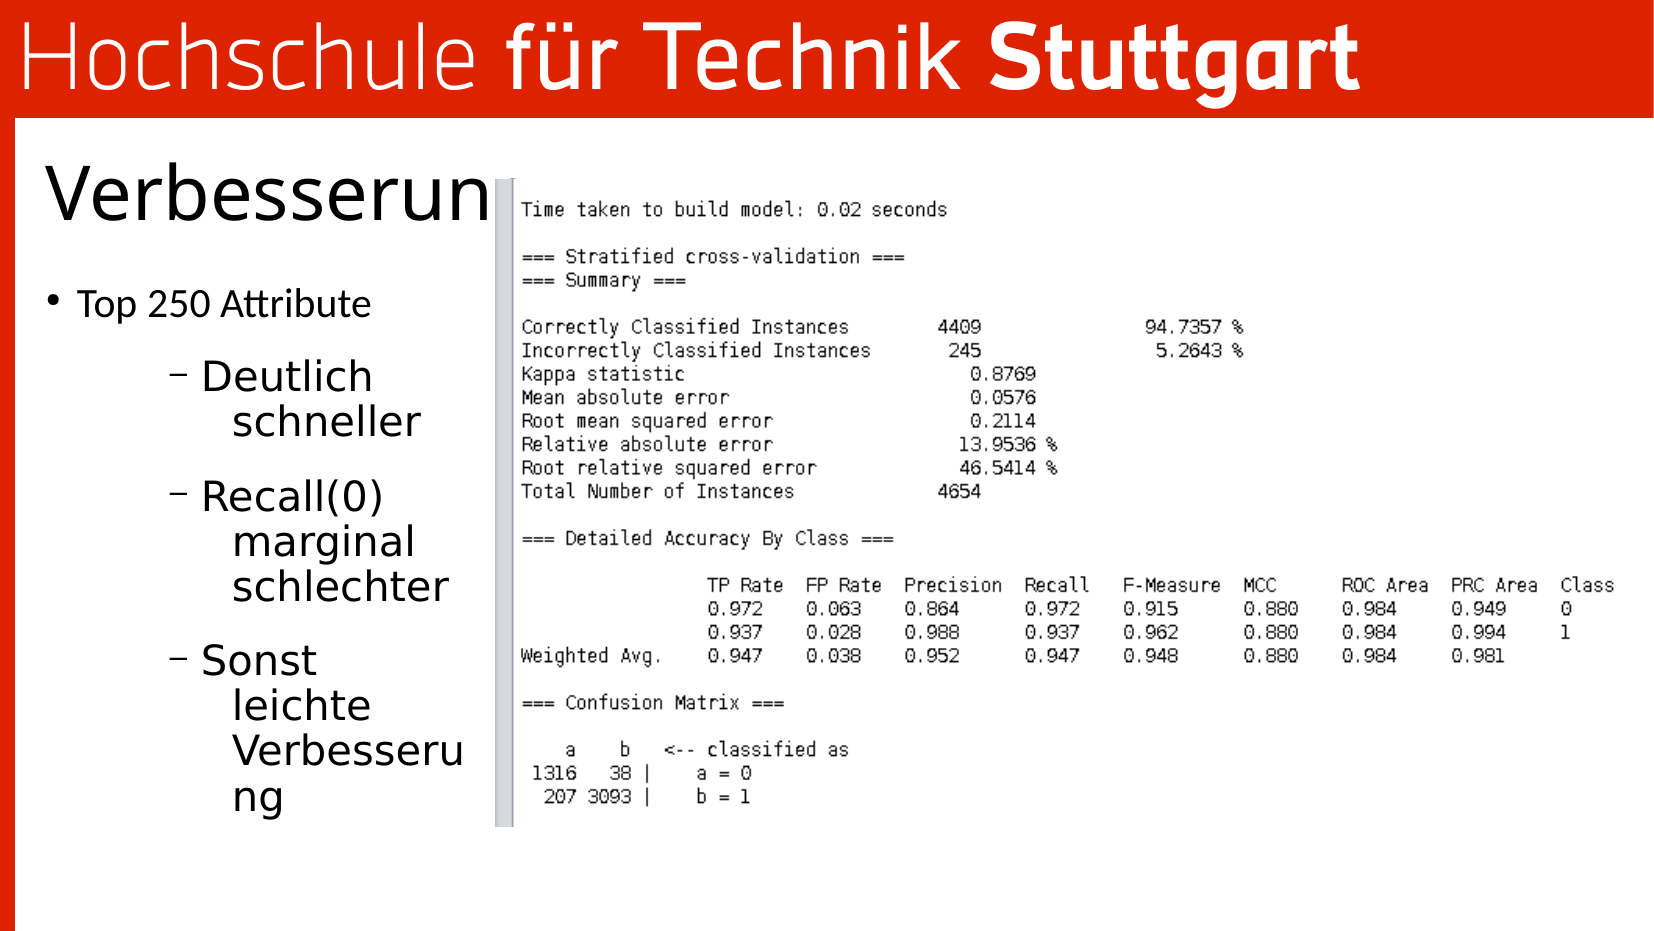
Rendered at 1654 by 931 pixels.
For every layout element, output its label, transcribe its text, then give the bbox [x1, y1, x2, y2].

list Top 250 Attribute Deutlich schneller Recall(0) marginal schlechter Sonst leichte Verbesserung [30, 273, 481, 866]
title Verbesserung [30, 117, 1520, 274]
picture [495, 180, 1637, 827]
